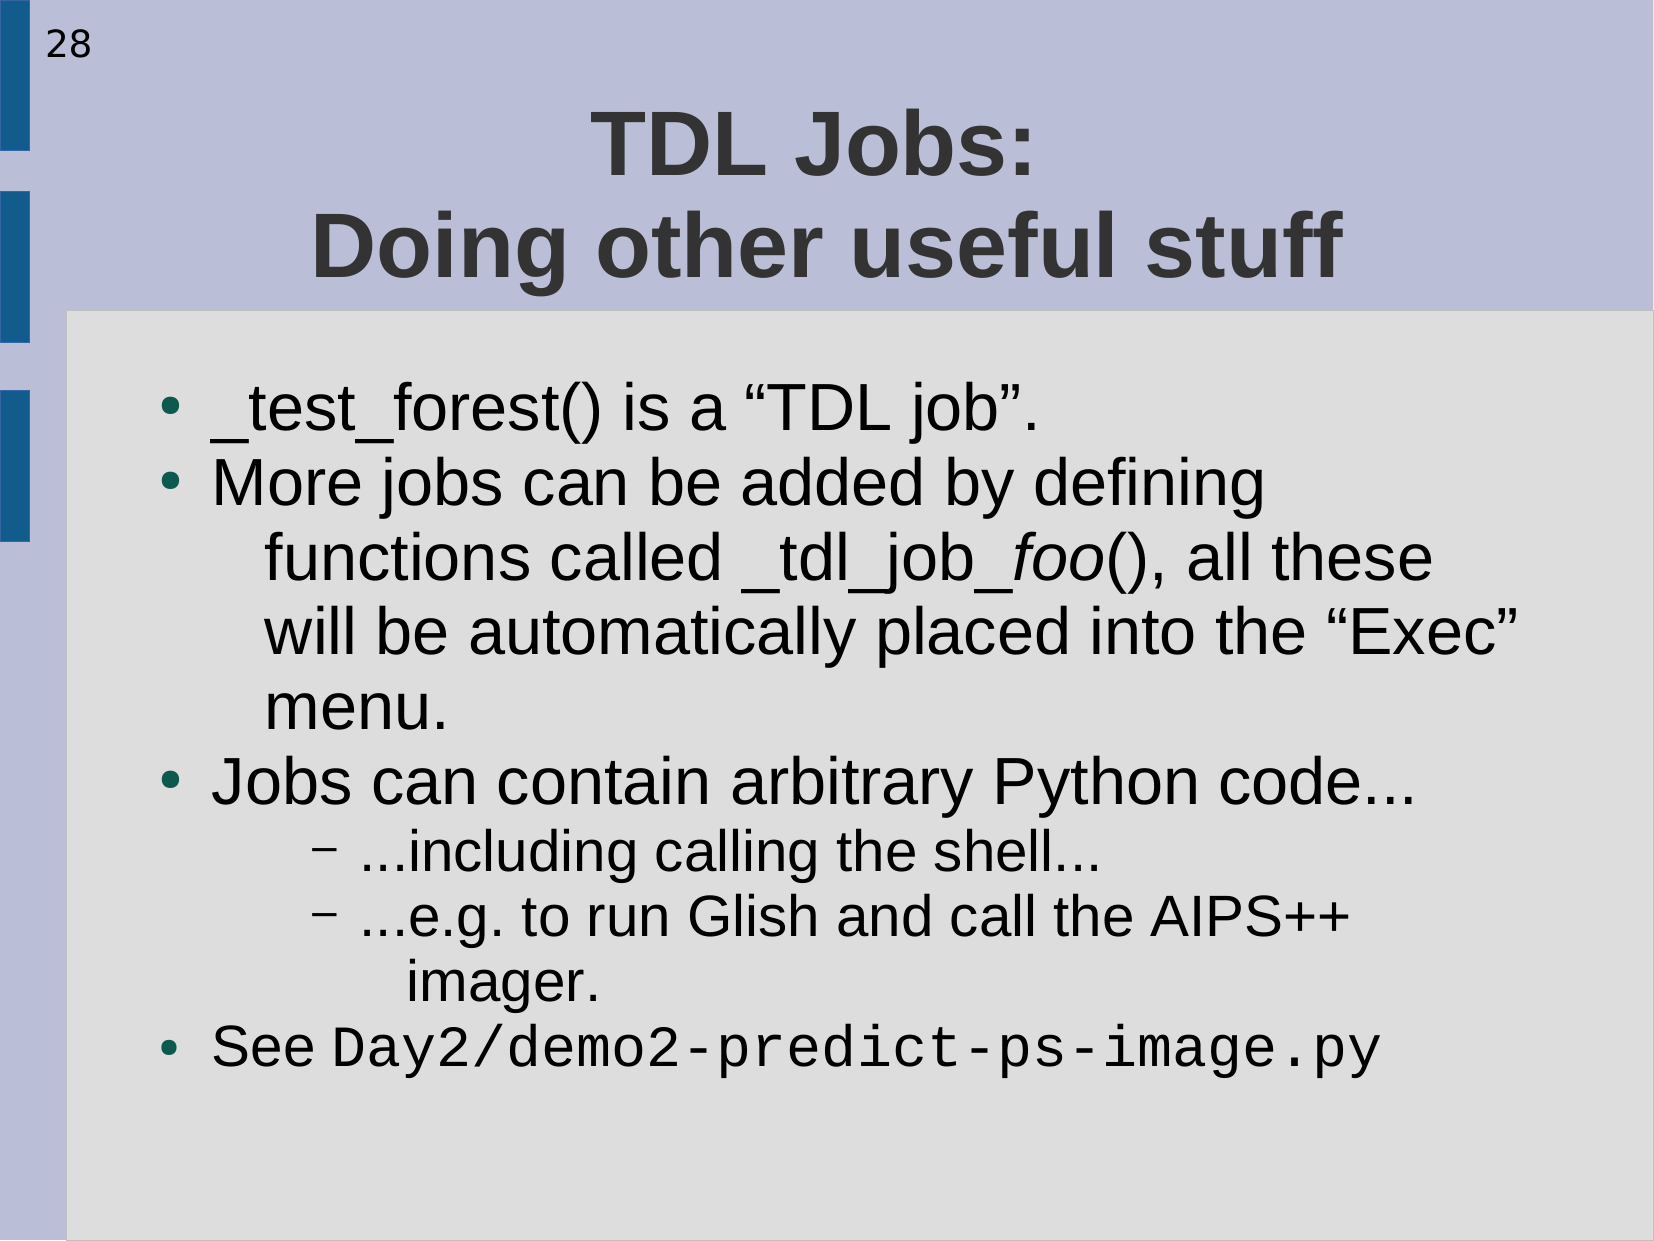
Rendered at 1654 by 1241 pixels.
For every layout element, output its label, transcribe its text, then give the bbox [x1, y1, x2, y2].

title TDL Jobs: Doing other useful stuff [121, 91, 1534, 299]
list _test_forest() is a “TDL job”. More jobs can be added by defining functions called _tdl_job_foo(), all these will be automatically placed into the “Exec” menu. Jobs can contain arbitrary Python code... ...including calling the shell... ...e.g. to run Glish and call the AIPS++ imager. See Day2/demo2-predict-ps-image.py [123, 370, 1536, 1152]
text_box [32, 15, 267, 89]
